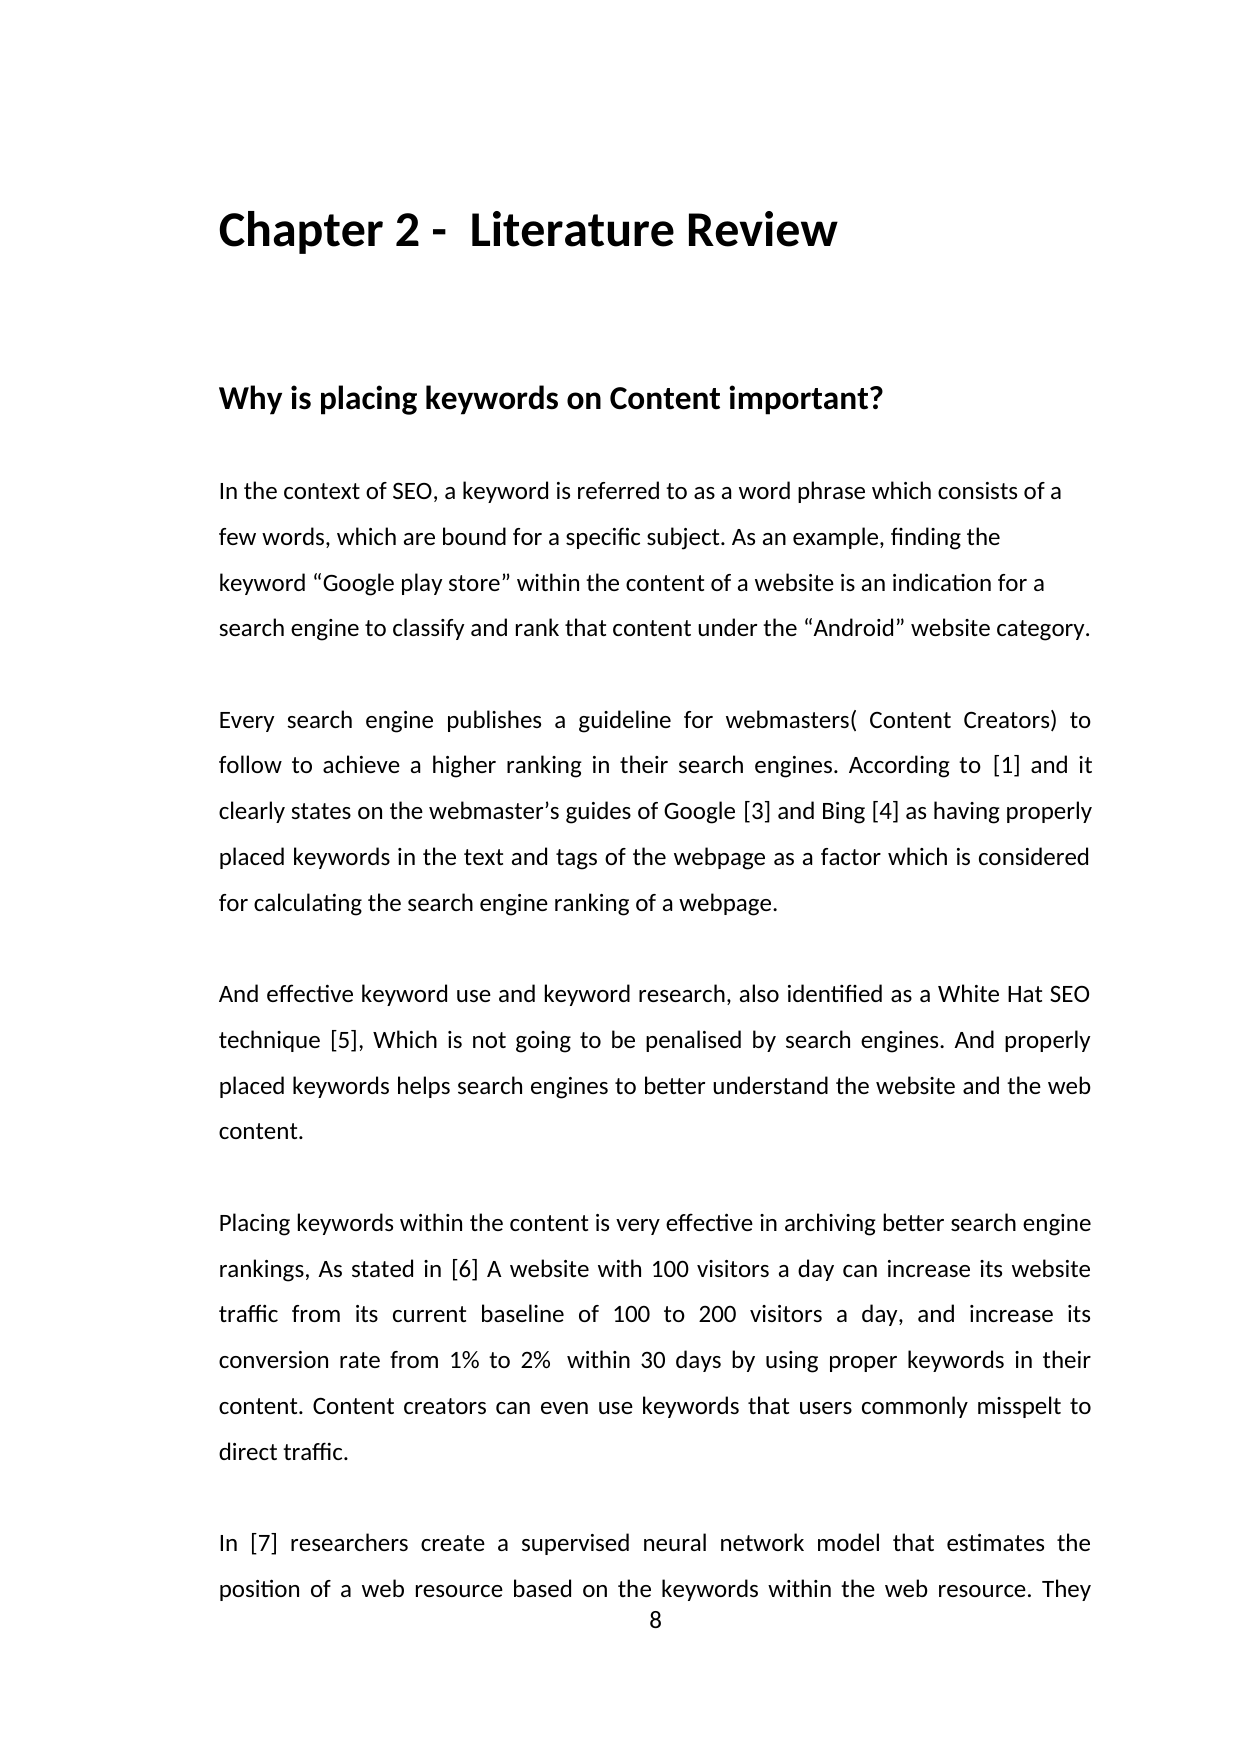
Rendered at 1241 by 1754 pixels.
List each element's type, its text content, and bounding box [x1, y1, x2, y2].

text Placing keywords within the content is very effective in archiving better search engine rankings, As stated in [6] A website with 100 visitors a day can increase its website traffic from its current baseline of 100 to 200 visitors a day, and increase its conversion rate from 1% to 2% within 30 days by using proper keywords in their content. Content creators can even use keywords that users commonly misspelt to direct traffic. [218, 1207, 1092, 1466]
text In the context of SEO, a keyword is referred to as a word phrase which consists of a few words, which are bound for a specific subject. As an example, finding the keyword “Google play store” within the content of a website is an indication for a search engine to classify and rank that content under the “Android” website category. [218, 475, 1092, 643]
text Every search engine publishes a guideline for webmasters( Content Creators) to follow to achieve a higher ranking in their search engines. According to [1] and it clearly states on the webmaster’s guides of Google [3] and Bing [4] as having properly placed keywords in the text and tags of the webpage as a factor which is considered for calculating the search engine ranking of a webpage. [218, 704, 1092, 917]
subtitle Why is placing keywords on Content important? [218, 377, 1092, 417]
text In [7] researchers create a supervised neural network model that estimates the position of a web resource based on the keywords within the web resource. They [218, 1527, 1092, 1603]
text And effective keyword use and keyword research, also identified as a White Hat SEO technique [5], Which is not going to be penalised by search engines. And properly placed keywords helps search engines to better understand the website and the web content. [218, 978, 1092, 1146]
subtitle Literature Review [218, 198, 1092, 259]
